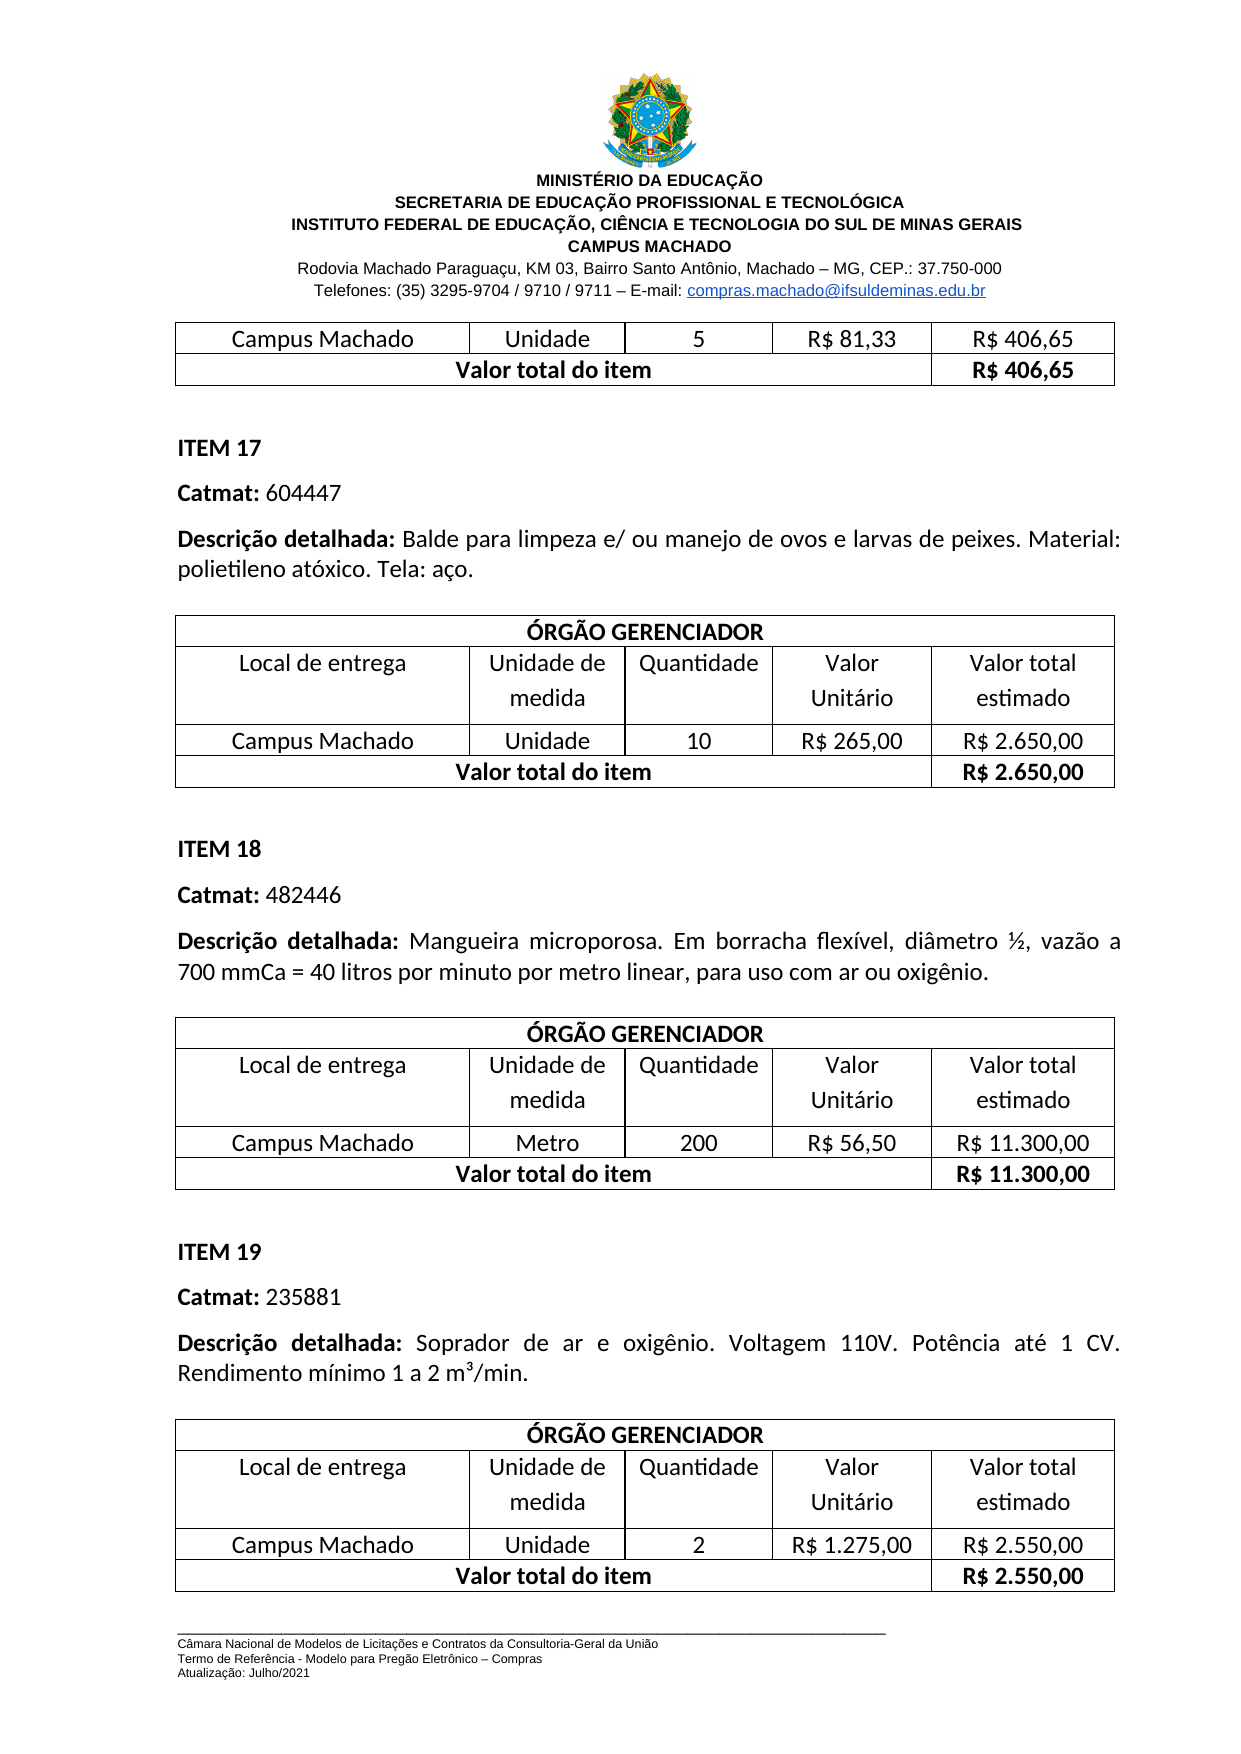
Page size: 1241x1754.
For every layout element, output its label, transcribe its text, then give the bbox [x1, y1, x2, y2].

table_cell R$ 2.650,00 [932, 756, 1114, 787]
text Catmat: 235881 [177, 1281, 1122, 1312]
table_cell Campus Machado [176, 1529, 469, 1559]
table_cell Valor total estimado [932, 1049, 1114, 1126]
table_cell Unidade de medida [470, 1451, 624, 1528]
table_header ÓRGÃO GERENCIADOR [176, 1018, 1114, 1048]
table_cell R$ 1.275,00 [773, 1529, 931, 1559]
table_cell Valor total do item [176, 1560, 931, 1591]
table_cell Quantidade [626, 647, 772, 724]
text ITEM 19 [177, 1236, 1122, 1266]
picture [669, 149, 680, 155]
table_cell R$ 56,50 [773, 1127, 931, 1157]
table_header ÓRGÃO GERENCIADOR [176, 1420, 1114, 1450]
table_cell Unidade de medida [470, 647, 624, 724]
text Catmat: 482446 [177, 879, 1122, 910]
table_cell Metro [470, 1127, 624, 1157]
table_cell Valor total estimado [932, 1451, 1114, 1528]
table_cell R$ 406,65 [932, 354, 1114, 385]
table_cell Quantidade [626, 1049, 772, 1126]
table_header ÓRGÃO GERENCIADOR [176, 616, 1114, 646]
table_cell R$ 2.550,00 [932, 1529, 1114, 1559]
table_cell Valor total estimado [932, 647, 1114, 724]
table_cell Valor Unitário [773, 1451, 931, 1528]
table_cell Valor total do item [176, 1158, 931, 1189]
table_cell Campus Machado [176, 323, 469, 353]
table_cell Unidade de medida [470, 1049, 624, 1126]
table_cell 2 [626, 1529, 772, 1559]
text Descrição detalhada: Balde para limpeza e/ ou manejo de ovos e larvas de peixes. Material: polietileno atóxico. Tela: aço. [177, 523, 1122, 584]
picture [603, 73, 697, 168]
table_cell 5 [626, 323, 772, 353]
table_cell 10 [626, 725, 772, 755]
text Descrição detalhada: Mangueira microporosa. Em borracha flexível, diâmetro ½, vazão a 700 mmCa = 40 litros por minuto por metro linear, para uso com ar ou oxigênio. [177, 925, 1122, 986]
table_cell R$ 2.550,00 [932, 1560, 1114, 1591]
text Catmat: 604447 [177, 477, 1122, 508]
table_cell Valor total do item [176, 354, 931, 385]
table_cell R$ 11.300,00 [932, 1127, 1114, 1157]
text ITEM 18 [177, 834, 1122, 864]
table_cell Campus Machado [176, 725, 469, 755]
table_cell R$ 265,00 [773, 725, 931, 755]
table_cell Valor Unitário [773, 647, 931, 724]
table_cell Unidade [470, 725, 624, 755]
picture [643, 163, 658, 168]
table_cell R$ 2.650,00 [932, 725, 1114, 755]
table_cell Unidade [470, 1529, 624, 1559]
table_cell Local de entrega [176, 1049, 469, 1126]
table_cell Local de entrega [176, 1451, 469, 1528]
table_cell Valor Unitário [773, 1049, 931, 1126]
table_cell R$ 11.300,00 [932, 1158, 1114, 1189]
table_cell Local de entrega [176, 647, 469, 724]
table_cell 200 [626, 1127, 772, 1157]
table_cell Valor total do item [176, 756, 931, 787]
table_cell R$ 81,33 [773, 323, 931, 353]
table_cell Quantidade [626, 1451, 772, 1528]
table_cell Campus Machado [176, 1127, 469, 1157]
text Descrição detalhada: Soprador de ar e oxigênio. Voltagem 110V. Potência até 1 CV. Rendimento mínimo 1 a 2 m³/min. [177, 1327, 1122, 1388]
table_cell Unidade [470, 323, 624, 353]
table_cell R$ 406,65 [932, 323, 1114, 353]
text ITEM 17 [177, 432, 1122, 462]
